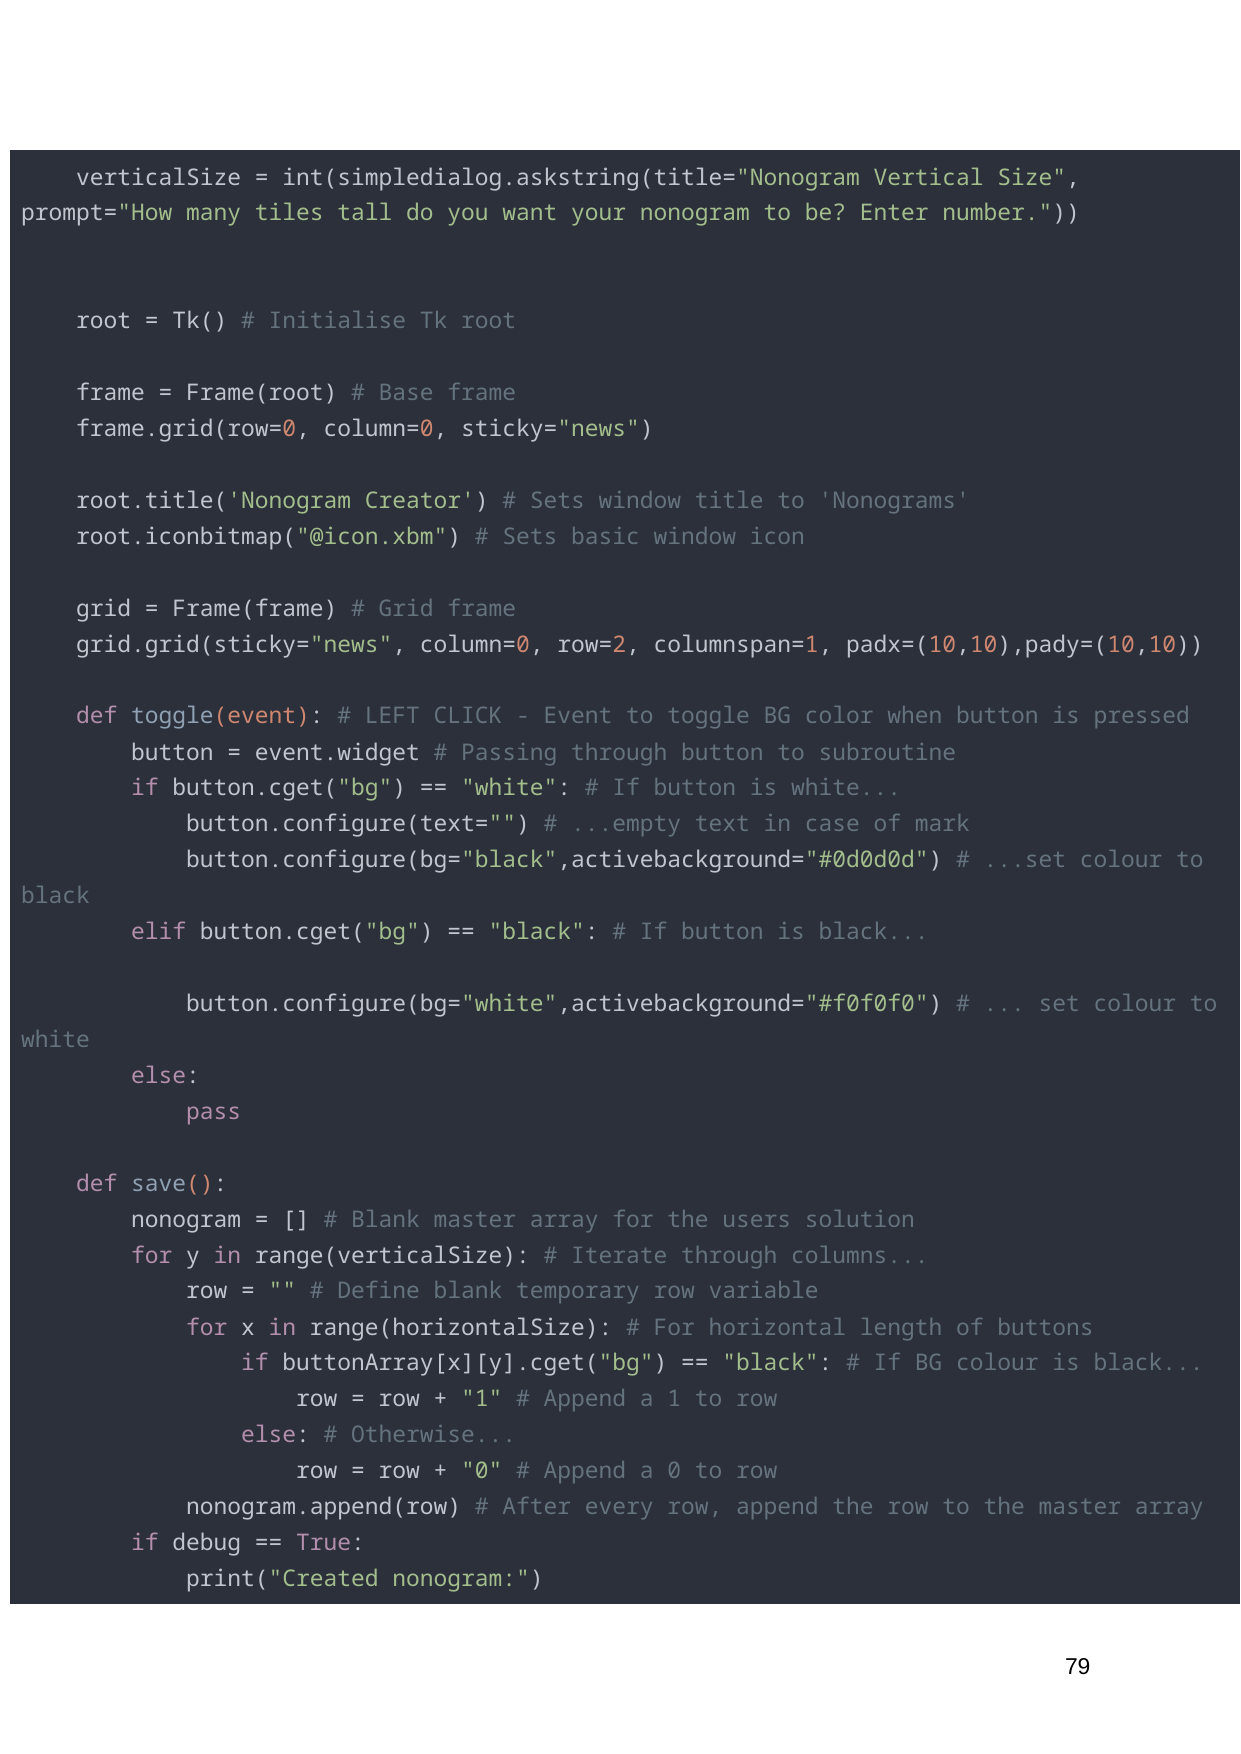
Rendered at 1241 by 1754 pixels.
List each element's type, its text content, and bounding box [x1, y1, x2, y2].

table_header verticalSize = int(simpledialog.askstring(title="Nonogram Vertical Size", prompt="How many tiles tall do you want your nonogram to be? Enter number.")) root = Tk() # Initialise Tk root frame = Frame(root) # Base frame frame.grid(row=0, column=0, sticky="news") root.title('Nonogram Creator') # Sets window title to 'Nonograms' root.iconbitmap("@icon.xbm") # Sets basic window icon grid = Frame(frame) # Grid frame grid.grid(sticky="news", column=0, row=2, columnspan=1, padx=(10,10),pady=(10,10)) def toggle(event): # LEFT CLICK - Event to toggle BG color when button is pressed button = event.widget # Passing through button to subroutine if button.cget("bg") == "white": # If button is white... button.configure(text="") # ...empty text in case of mark button.configure(bg="black",activebackground="#0d0d0d") # ...set colour to black elif button.cget("bg") == "black": # If button is black... button.configure(bg="white",activebackground="#f0f0f0") # ... set colour to white else: pass def save(): nonogram = [] # Blank master array for the users solution for y in range(verticalSize): # Iterate through columns... row = "" # Define blank temporary row variable for x in range(horizontalSize): # For horizontal length of buttons if buttonArray[x][y].cget("bg") == "black": # If BG colour is black... row = row + "1" # Append a 1 to row else: # Otherwise... row = row + "0" # Append a 0 to row nonogram.append(row) # After every row, append the row to the master array if debug == True: print("Created nonogram:") [10, 150, 1240, 1604]
